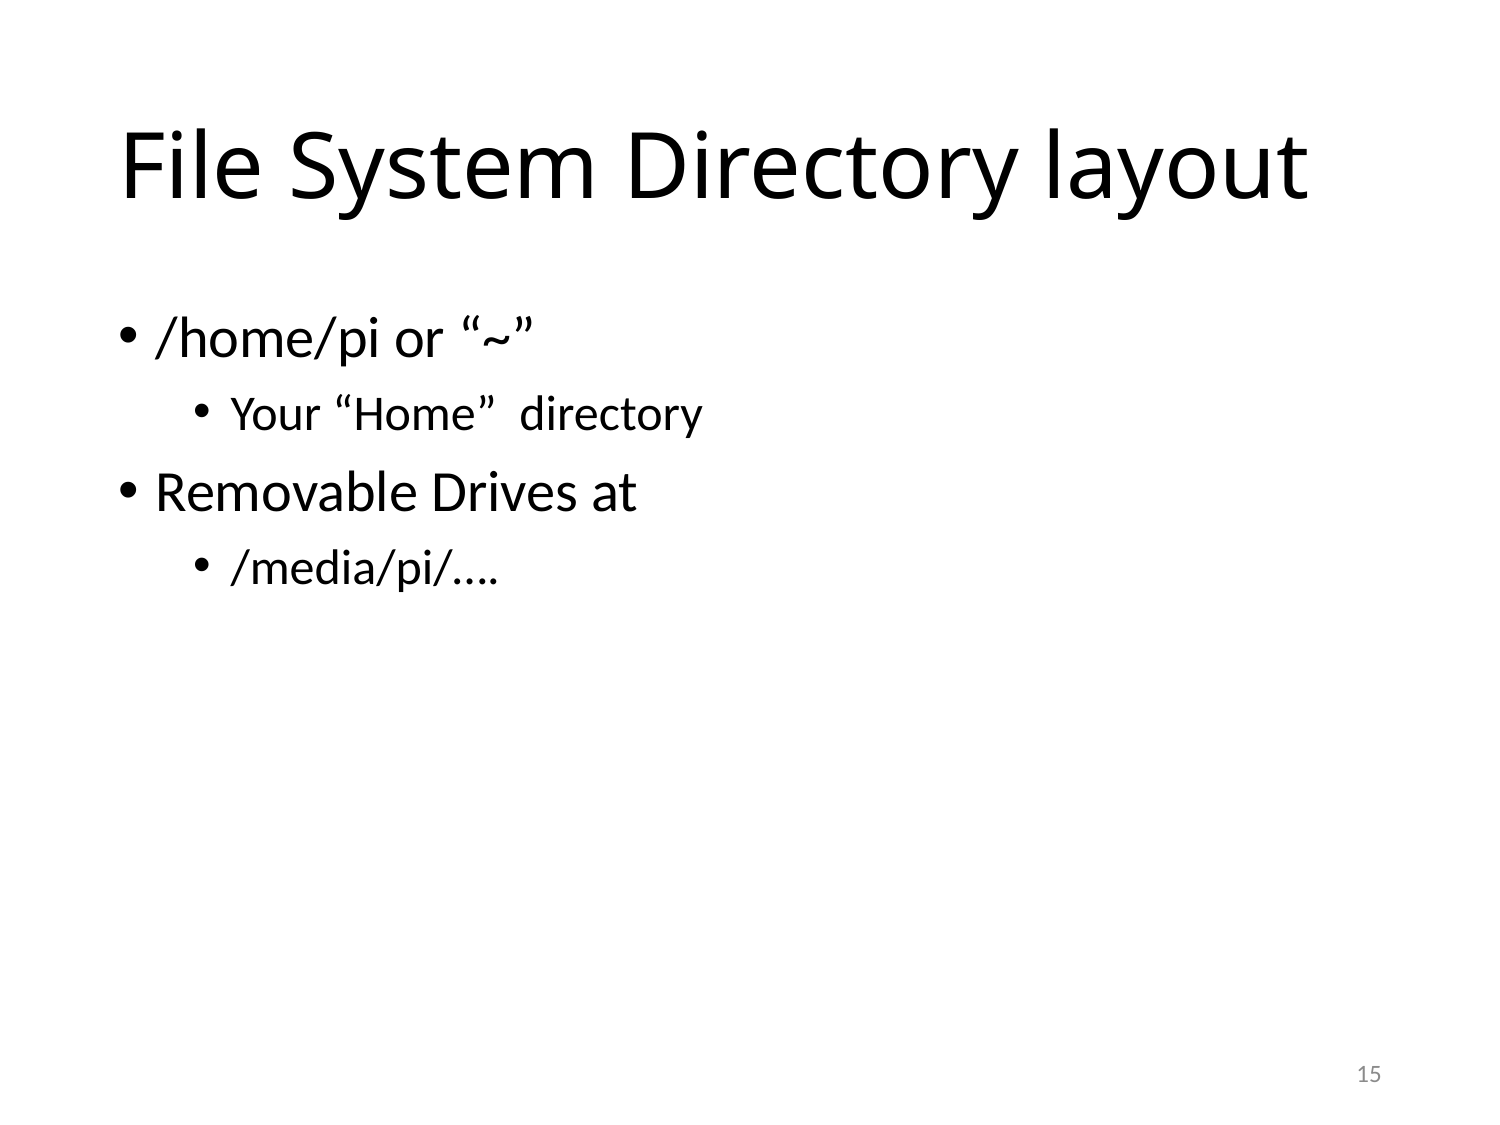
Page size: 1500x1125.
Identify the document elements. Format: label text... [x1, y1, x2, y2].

list /home/pi or “~” Your “Home” directory Removable Drives at /media/pi/…. [103, 299, 1397, 1014]
slide_number [1059, 1042, 1397, 1103]
title File System Directory layout [103, 59, 1397, 278]
